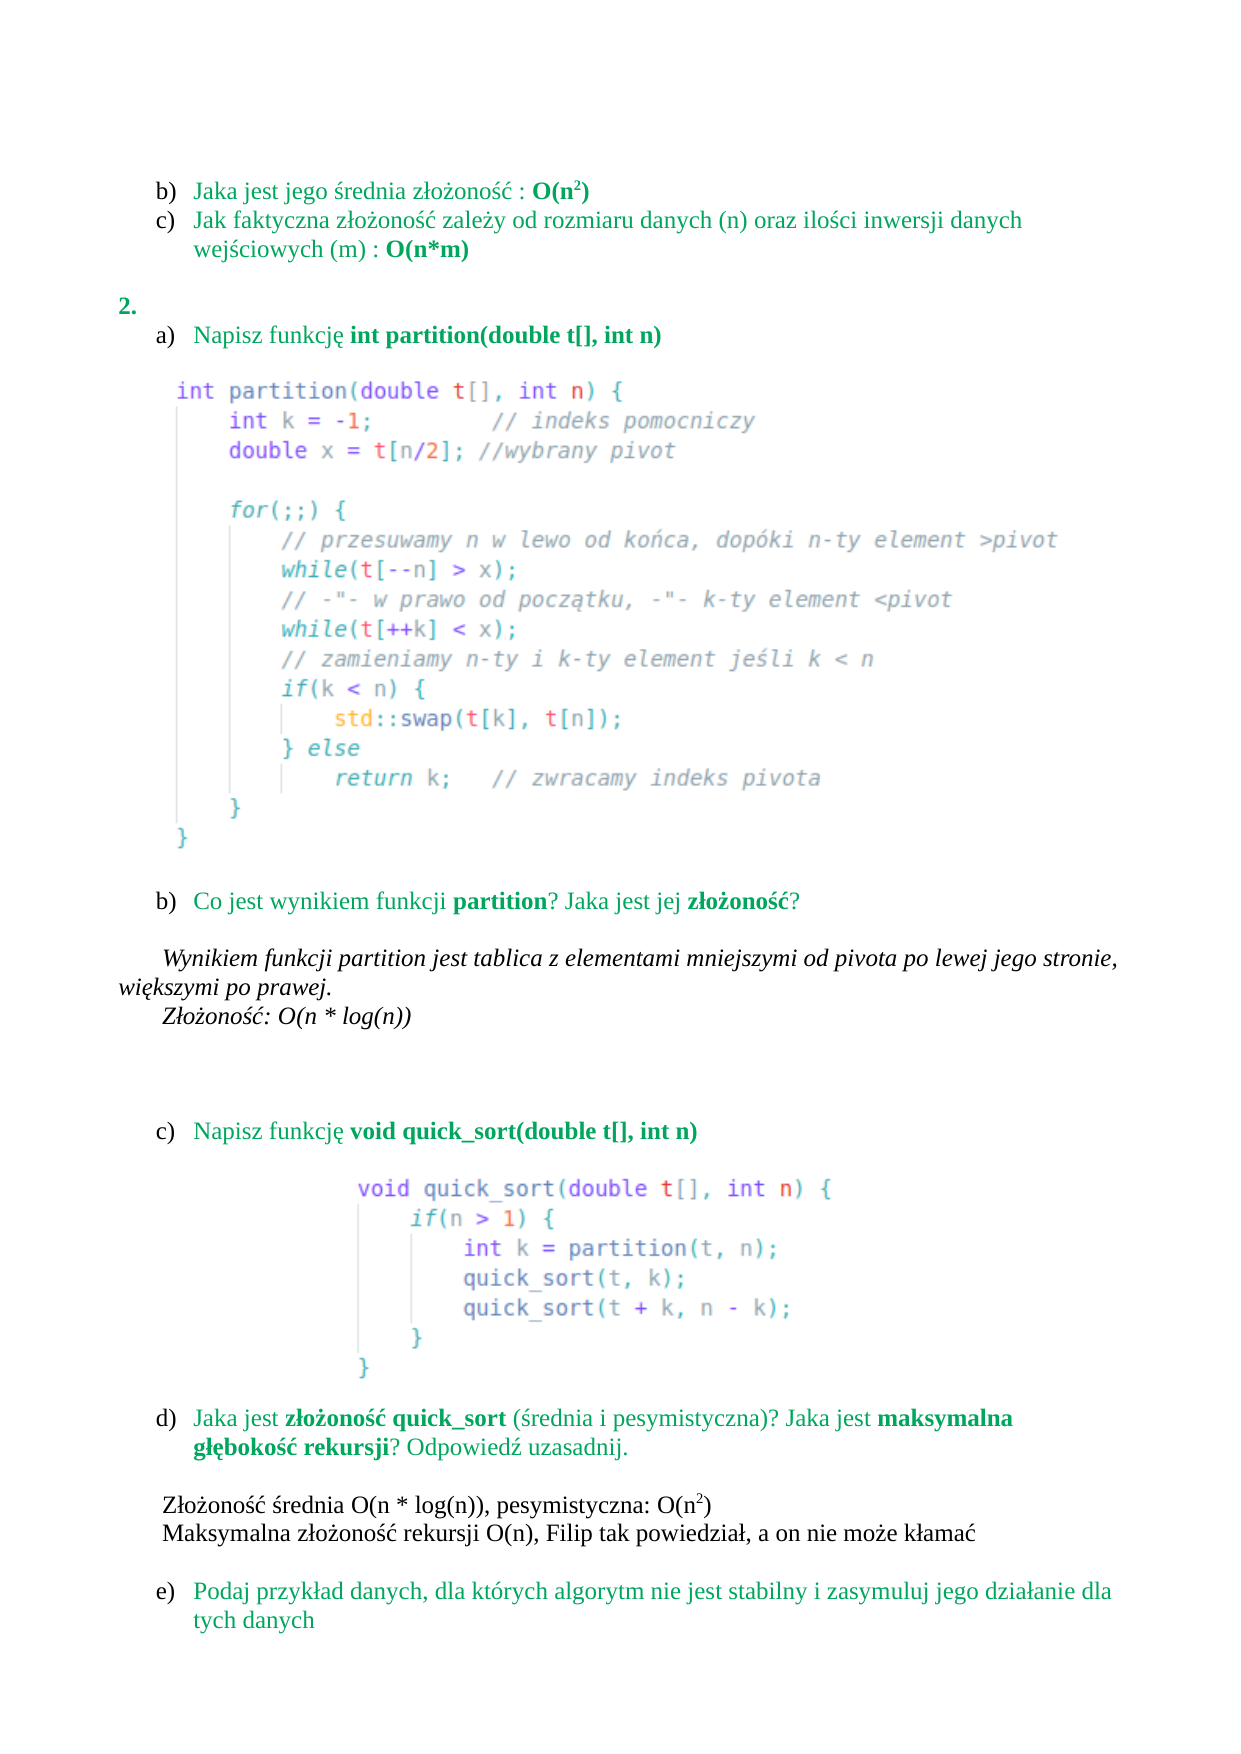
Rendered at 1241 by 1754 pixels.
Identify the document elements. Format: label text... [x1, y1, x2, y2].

picture [356, 1173, 885, 1388]
text Złożoność: Ο(n * log(n)) [118, 1001, 1122, 1030]
list Jaka jest złożoność quick_sort (średnia i pesymistyczna)? Jaka jest maksymalna głębokość rekursji? Odpowiedź uzasadnij. [156, 1403, 1122, 1461]
list Jaka jest jego średnia złożoność : Ο(n2) [156, 176, 1122, 205]
list Napisz funkcję void quick_sort(double t[], int n) [156, 1116, 1122, 1145]
picture [173, 377, 1067, 858]
text Maksymalna złożoność rekursji O(n), Filip tak powiedział, a on nie może kłamać [118, 1518, 1122, 1547]
text 2. [118, 291, 1122, 320]
list Napisz funkcję int partition(double t[], int n) [156, 320, 1122, 349]
list Podaj przykład danych, dla których algorytm nie jest stabilny i zasymuluj jego działanie dla tych danych [156, 1576, 1122, 1633]
list Co jest wynikiem funkcji partition? Jaka jest jej złożoność? [156, 886, 1122, 915]
list Jak faktyczna złożoność zależy od rozmiaru danych (n) oraz ilości inwersji danych wejściowych (m) : Ο(n*m) [156, 205, 1122, 263]
text Wynikiem funkcji partition jest tablica z elementami mniejszymi od pivota po lewej jego stronie, większymi po prawej. [118, 943, 1122, 1001]
text Złożoność średnia Ο(n * log(n)), pesymistyczna: Ο(n2) [118, 1490, 1122, 1518]
